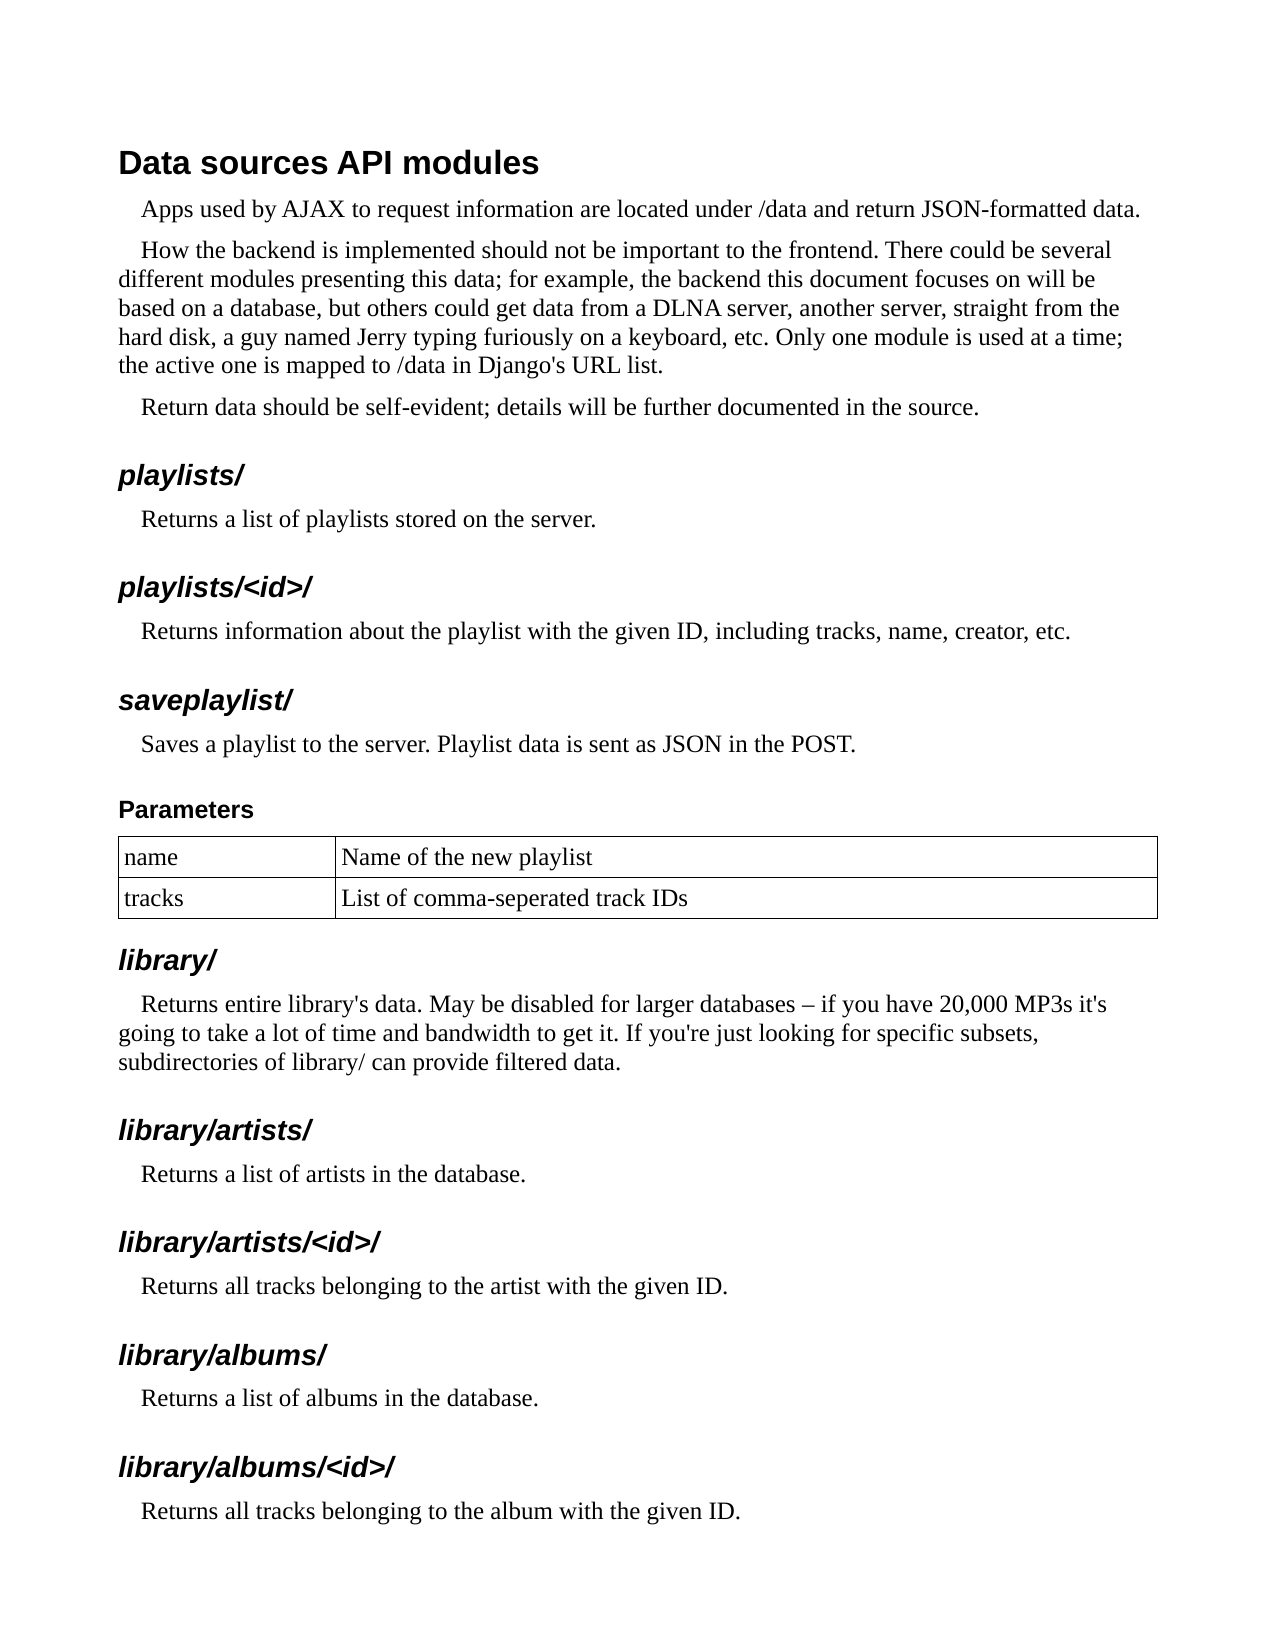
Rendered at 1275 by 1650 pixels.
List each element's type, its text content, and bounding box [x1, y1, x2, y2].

subtitle library/ [118, 943, 1157, 977]
text Returns all tracks belonging to the album with the given ID. [118, 1496, 1157, 1524]
subtitle playlists/ [118, 458, 1157, 492]
text Return data should be self-evident; details will be further documented in the source. [118, 392, 1157, 421]
text Returns entire library's data. May be disabled for larger databases – if you have 20,000 MP3s it's going to take a lot of time and bandwidth to get it. If you're just looking for specific subsets, subdirectories of library/ can provide filtered data. [118, 989, 1157, 1075]
table_header name [119, 837, 335, 877]
subtitle saveplaylist/ [118, 683, 1157, 716]
subtitle library/artists/ [118, 1113, 1157, 1146]
text Apps used by AJAX to request information are located under /data and return JSON-formatted data. [118, 194, 1157, 223]
text Returns a list of albums in the database. [118, 1383, 1157, 1412]
text Returns a list of artists in the database. [118, 1159, 1157, 1188]
subtitle playlists/<id>/ [118, 570, 1157, 604]
text Returns information about the playlist with the given ID, including tracks, name, creator, etc. [118, 616, 1157, 645]
text Saves a playlist to the server. Playlist data is sent as JSON in the POST. [118, 729, 1157, 757]
subtitle library/albums/<id>/ [118, 1450, 1157, 1483]
text Returns all tracks belonging to the artist with the given ID. [118, 1271, 1157, 1300]
subtitle Parameters [118, 795, 1157, 824]
subtitle library/artists/<id>/ [118, 1225, 1157, 1259]
table_header Name of the new playlist [336, 837, 1157, 877]
text Returns a list of playlists stored on the server. [118, 504, 1157, 533]
table_cell List of comma-seperated track IDs [336, 878, 1157, 918]
table_cell tracks [119, 878, 335, 918]
text How the backend is implemented should not be important to the frontend. There could be several different modules presenting this data; for example, the backend this document focuses on will be based on a database, but others could get data from a DLNA server, another server, straight from the hard disk, a guy named Jerry typing furiously on a keyboard, etc. Only one module is used at a time; the active one is mapped to /data in Django's URL list. [118, 236, 1157, 379]
subtitle Data sources API modules [118, 143, 1157, 182]
subtitle library/albums/ [118, 1337, 1157, 1371]
